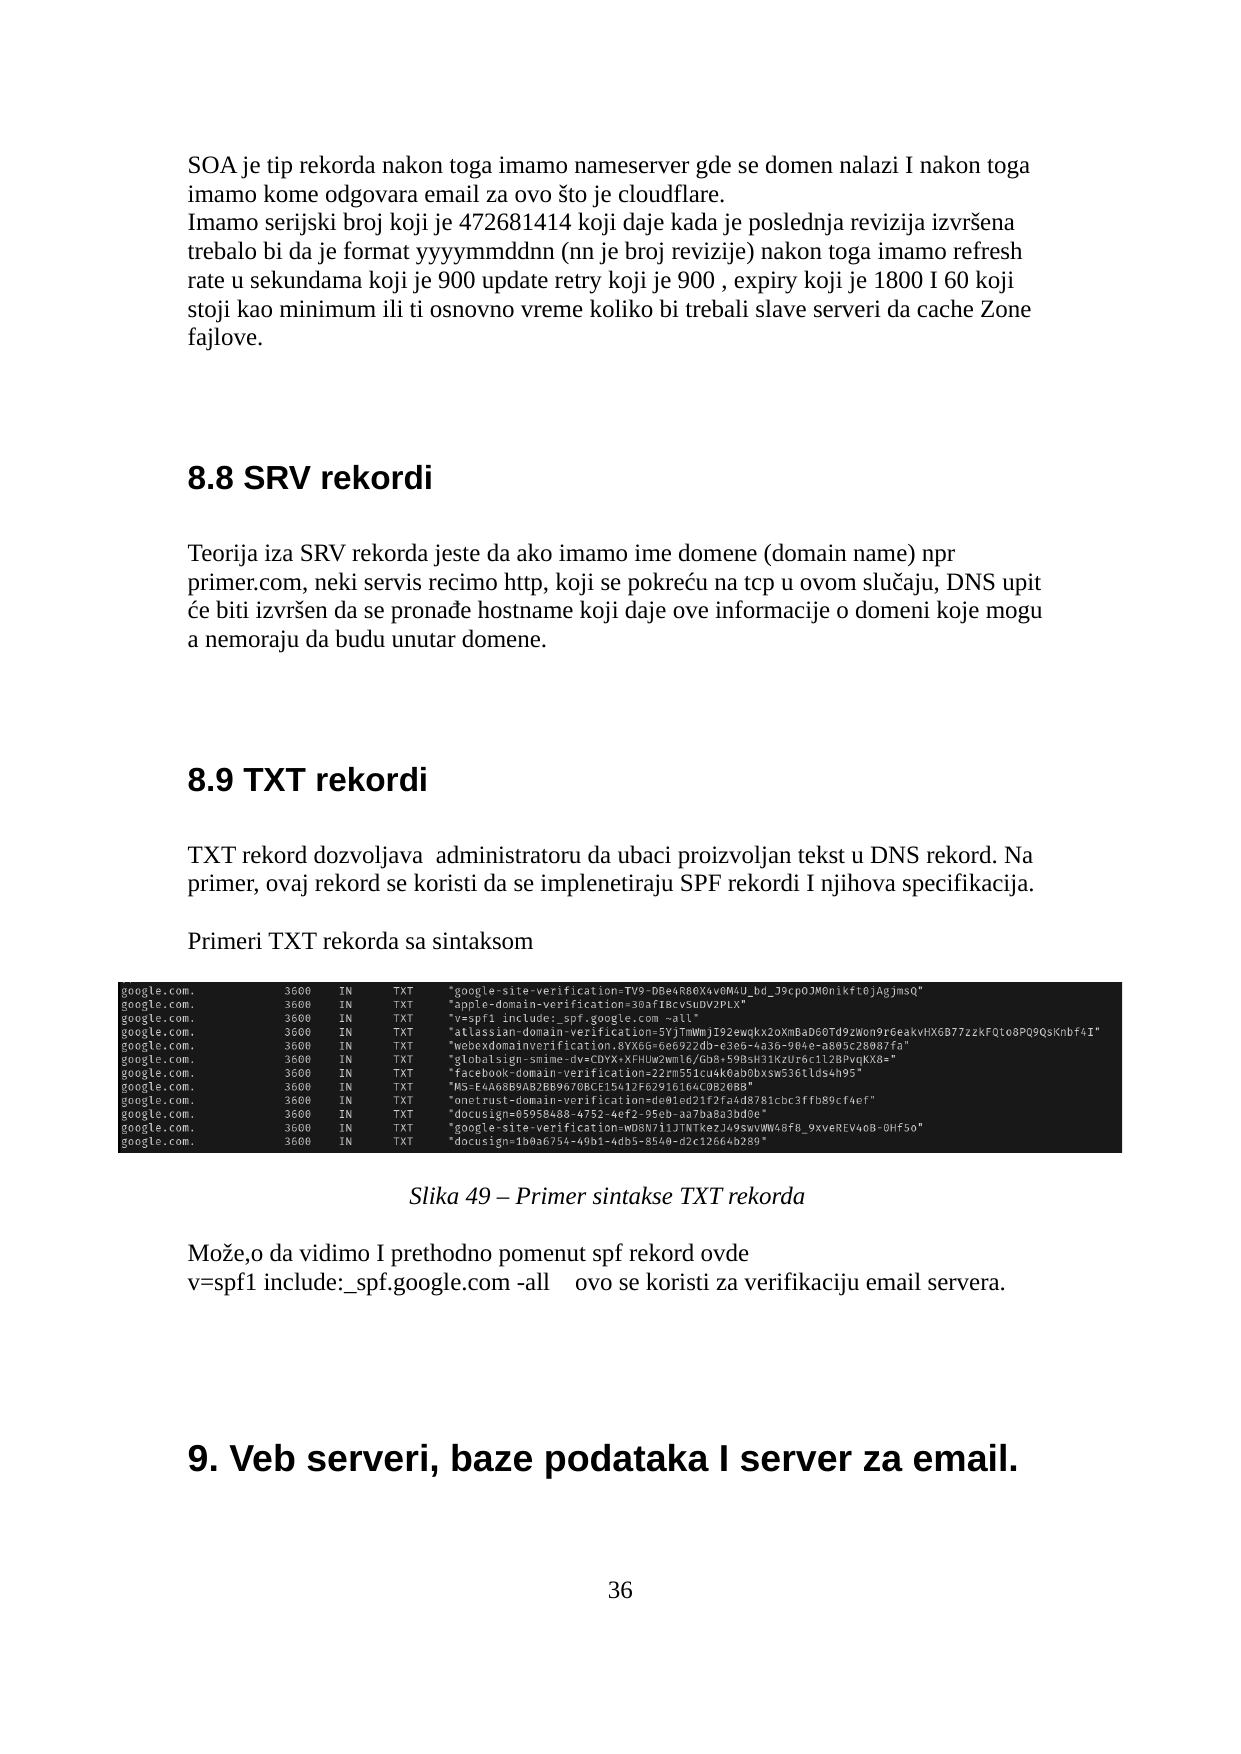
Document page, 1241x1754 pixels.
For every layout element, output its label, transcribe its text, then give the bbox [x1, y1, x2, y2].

text TXT rekord dozvoljava administratoru da ubaci proizvoljan tekst u DNS rekord. Na primer, ovaj rekord se koristi da se implenetiraju SPF rekordi I njihova specifikacija. [187, 840, 1053, 897]
picture [118, 982, 1123, 1153]
text Imamo serijski broj koji je 472681414 koji daje kada je poslednja revizija izvršena trebalo bi da je format yyyymmddnn (nn je broj revizije) nakon toga imamo refresh rate u sekundama koji je 900 update retry koji je 900 , expiry koji je 1800 I 60 koji stoji kao minimum ili ti osnovno vreme koliko bi trebali slave serveri da cache Zone fajlove. [187, 207, 1053, 351]
subtitle 8.8 SRV rekordi [187, 458, 1053, 497]
text Može,o da vidimo I prethodno pomenut spf rekord ovde [187, 1238, 1053, 1267]
subtitle 9. Veb serveri, baze podataka I server za email. [187, 1436, 1053, 1479]
text SOA je tip rekorda nakon toga imamo nameserver gde se domen nalazi I nakon toga imamo kome odgovara email za ovo što je cloudflare. [187, 150, 1053, 207]
text Slika 49 – Primer sintakse TXT rekorda [187, 1181, 1053, 1238]
text Primeri TXT rekorda sa sintaksom [187, 926, 1053, 982]
text Teorija iza SRV rekorda jeste da ako imamo ime domene (domain name) npr primer.com, neki servis recimo http, koji se pokreću na tcp u ovom slučaju, DNS upit će biti izvršen da se pronađe hostname koji daje ove informacije o domeni koje mogu a nemoraju da budu unutar domene. [187, 538, 1053, 653]
text [187, 1153, 1053, 1181]
subtitle 8.9 TXT rekordi [187, 760, 1053, 798]
text v=spf1 include:_spf.google.com -all ovo se koristi za verifikaciju email servera. [187, 1267, 1053, 1296]
